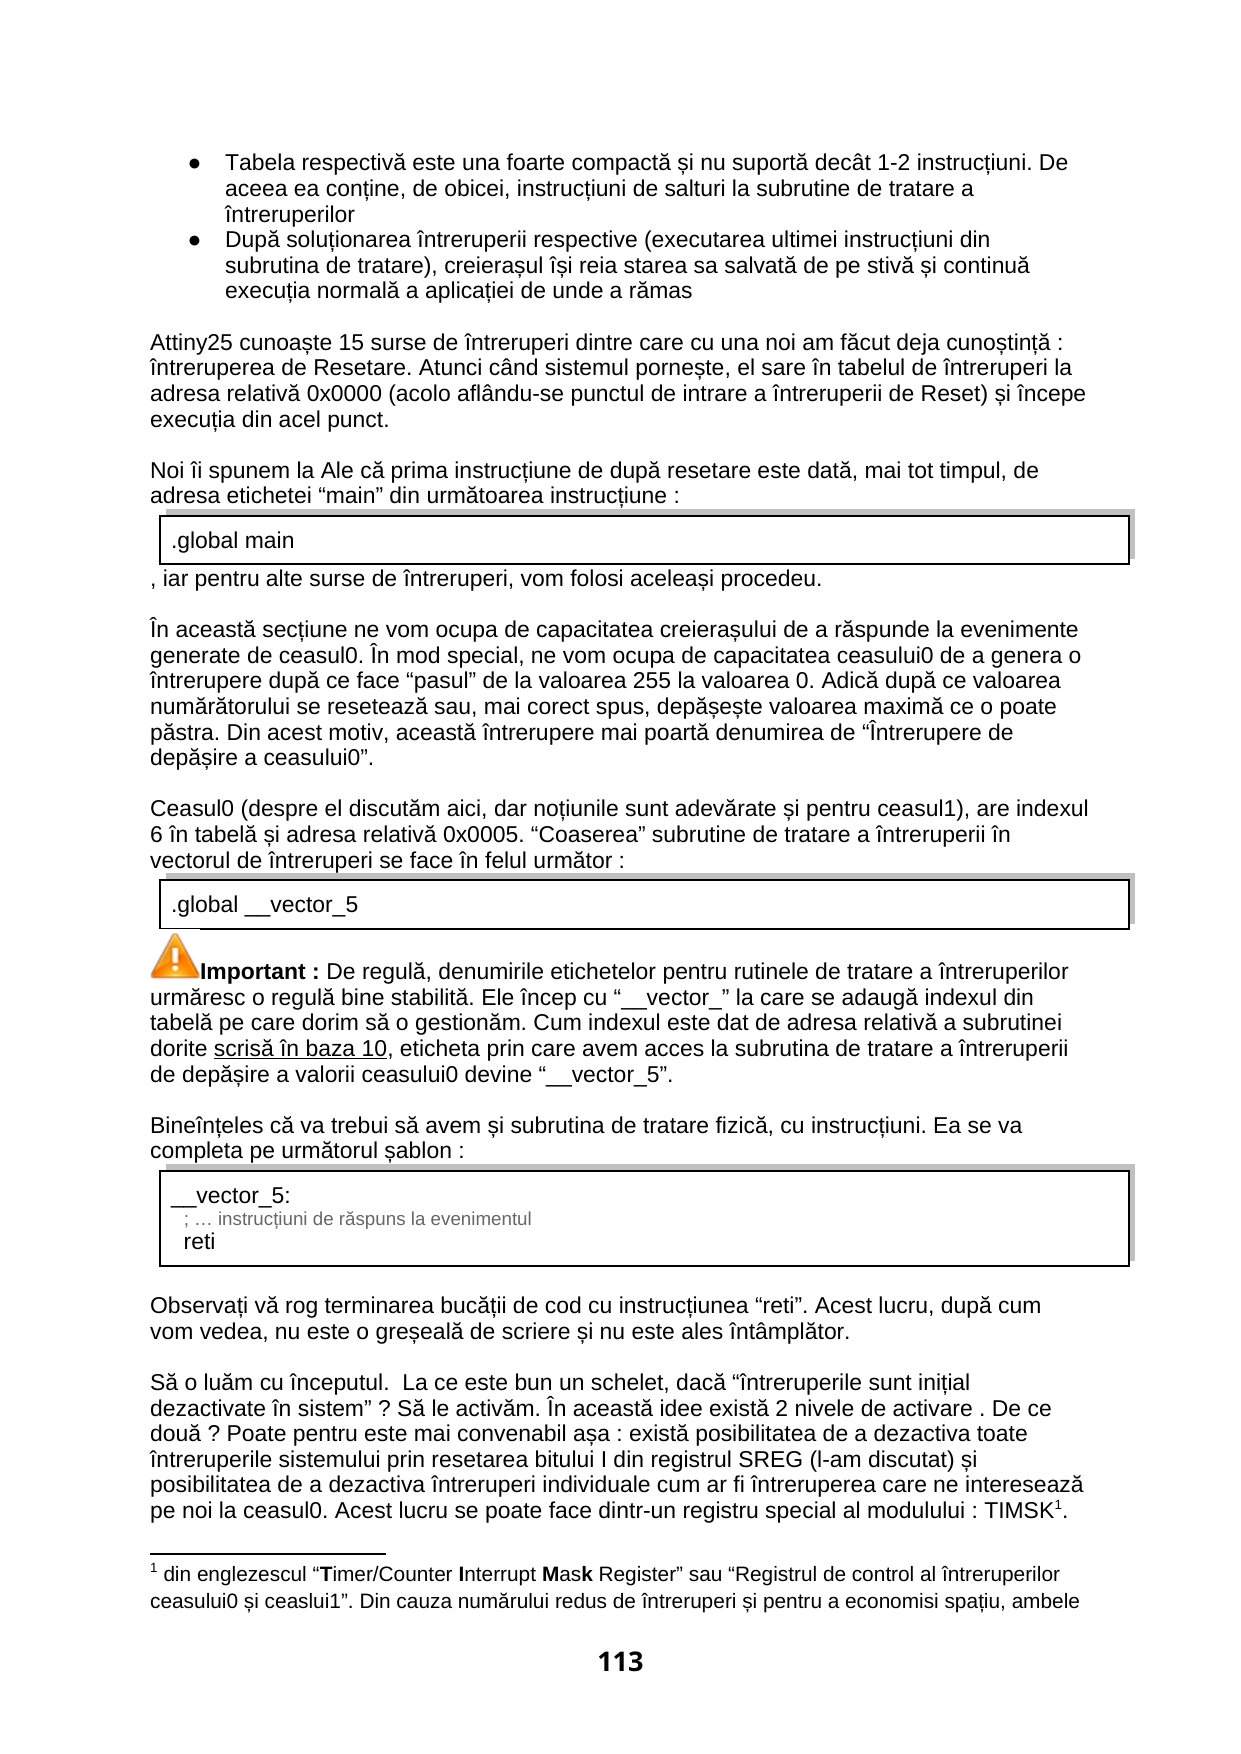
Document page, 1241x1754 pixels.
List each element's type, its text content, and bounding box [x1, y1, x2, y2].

text Ceasul0 (despre el discutăm aici, dar noțiunile sunt adevărate și pentru ceasul1), are indexul 6 în tabelă și adresa relativă 0x0005. “Coaserea” subrutine de tratare a întreruperii în vectorul de întreruperi se face în felul următor : [150, 796, 1091, 873]
table_header .global __vector_5 [161, 881, 1128, 927]
list Tabela respectivă este una foarte compactă și nu suportă decât 1-2 instrucțiuni. De aceea ea conține, de obicei, instrucțiuni de salturi la subrutine de tratare a întreruperilor [187, 150, 1091, 227]
text În această secțiune ne vom ocupa de capacitatea creierașului de a răspunde la evenimente generate de ceasul0. În mod special, ne vom ocupa de capacitatea ceasului0 de a genera o întrerupere după ce face “pasul” de la valoarea 255 la valoarea 0. Adică după ce valoarea numărătorului se resetează sau, mai corect spus, depășește valoarea maximă ce o poate păstra. Din acest motiv, această întrerupere mai poartă denumirea de “Întrerupere de depășire a ceasului0”. [150, 617, 1091, 770]
table_header .global main [161, 517, 1128, 563]
table_header __vector_5: ; … instrucțiuni de răspuns la evenimentul reti [161, 1172, 1128, 1265]
text Să o luăm cu începutul. La ce este bun un schelet, dacă “întreruperile sunt inițial dezactivate în sistem” ? Să le activăm. În această idee există 2 nivele de activare . De ce două ? Poate pentru este mai convenabil așa : există posibilitatea de a dezactiva toate întreruperile sistemului prin resetarea bitului I din registrul SREG (l-am discutat) și posibilitatea de a dezactiva întreruperi individuale cum ar fi întreruperea care ne interesează pe noi la ceasul0. Acest lucru se poate face dintr-un registru special al modulului : TIMSK. [150, 1369, 1091, 1523]
text Noi îi spunem la Ale că prima instrucțiune de după resetare este dată, mai tot timpul, de adresa etichetei “main” din următoarea instrucțiune : [150, 457, 1091, 509]
text Observați vă rog terminarea bucății de cod cu instrucțiunea “reti”. Acest lucru, după cum vom vedea, nu este o greșeală de scriere și nu este ales întâmplător. [150, 1293, 1091, 1344]
list După soluționarea întreruperii respective (executarea ultimei instrucțiuni din subrutina de tratare), creierașul își reia starea sa salvată de pe stivă și continuă execuția normală a aplicației de unde a rămas [187, 227, 1091, 304]
text Bineînțeles că va trebui să avem și subrutina de tratare fizică, cu instrucțiuni. Ea se va completa pe următorul șablon : [150, 1113, 1091, 1164]
picture [150, 929, 200, 980]
text Important : De regulă, denumirile etichetelor pentru rutinele de tratare a întreruperilor urmăresc o regulă bine stabilită. Ele încep cu “__vector_” la care se adaugă indexul din tabelă pe care dorim să o gestionăm. Cum indexul este dat de adresa relativă a subrutinei dorite scrisă în baza 10, eticheta prin care avem acces la subrutina de tratare a întreruperii de depășire a valorii ceasului0 devine “__vector_5”. [150, 930, 1091, 1087]
text Attiny25 cunoaște 15 surse de întreruperi dintre care cu una noi am făcut deja cunoștință : întreruperea de Resetare. Atunci când sistemul pornește, el sare în tabelul de întreruperi la adresa relativă 0x0000 (acolo aflându-se punctul de intrare a întreruperii de Reset) și începe execuția din acel punct. [150, 329, 1091, 432]
text din englezescul “Timer/Counter Interrupt Mask Register” sau “Registrul de control al întreruperilor ceasului0 și ceaslui1”. Din cauza numărului redus de întreruperi și pentru a economisi spațiu, ambele [150, 1561, 1091, 1613]
text , iar pentru alte surse de întreruperi, vom folosi aceleași procedeu. [150, 565, 1091, 591]
